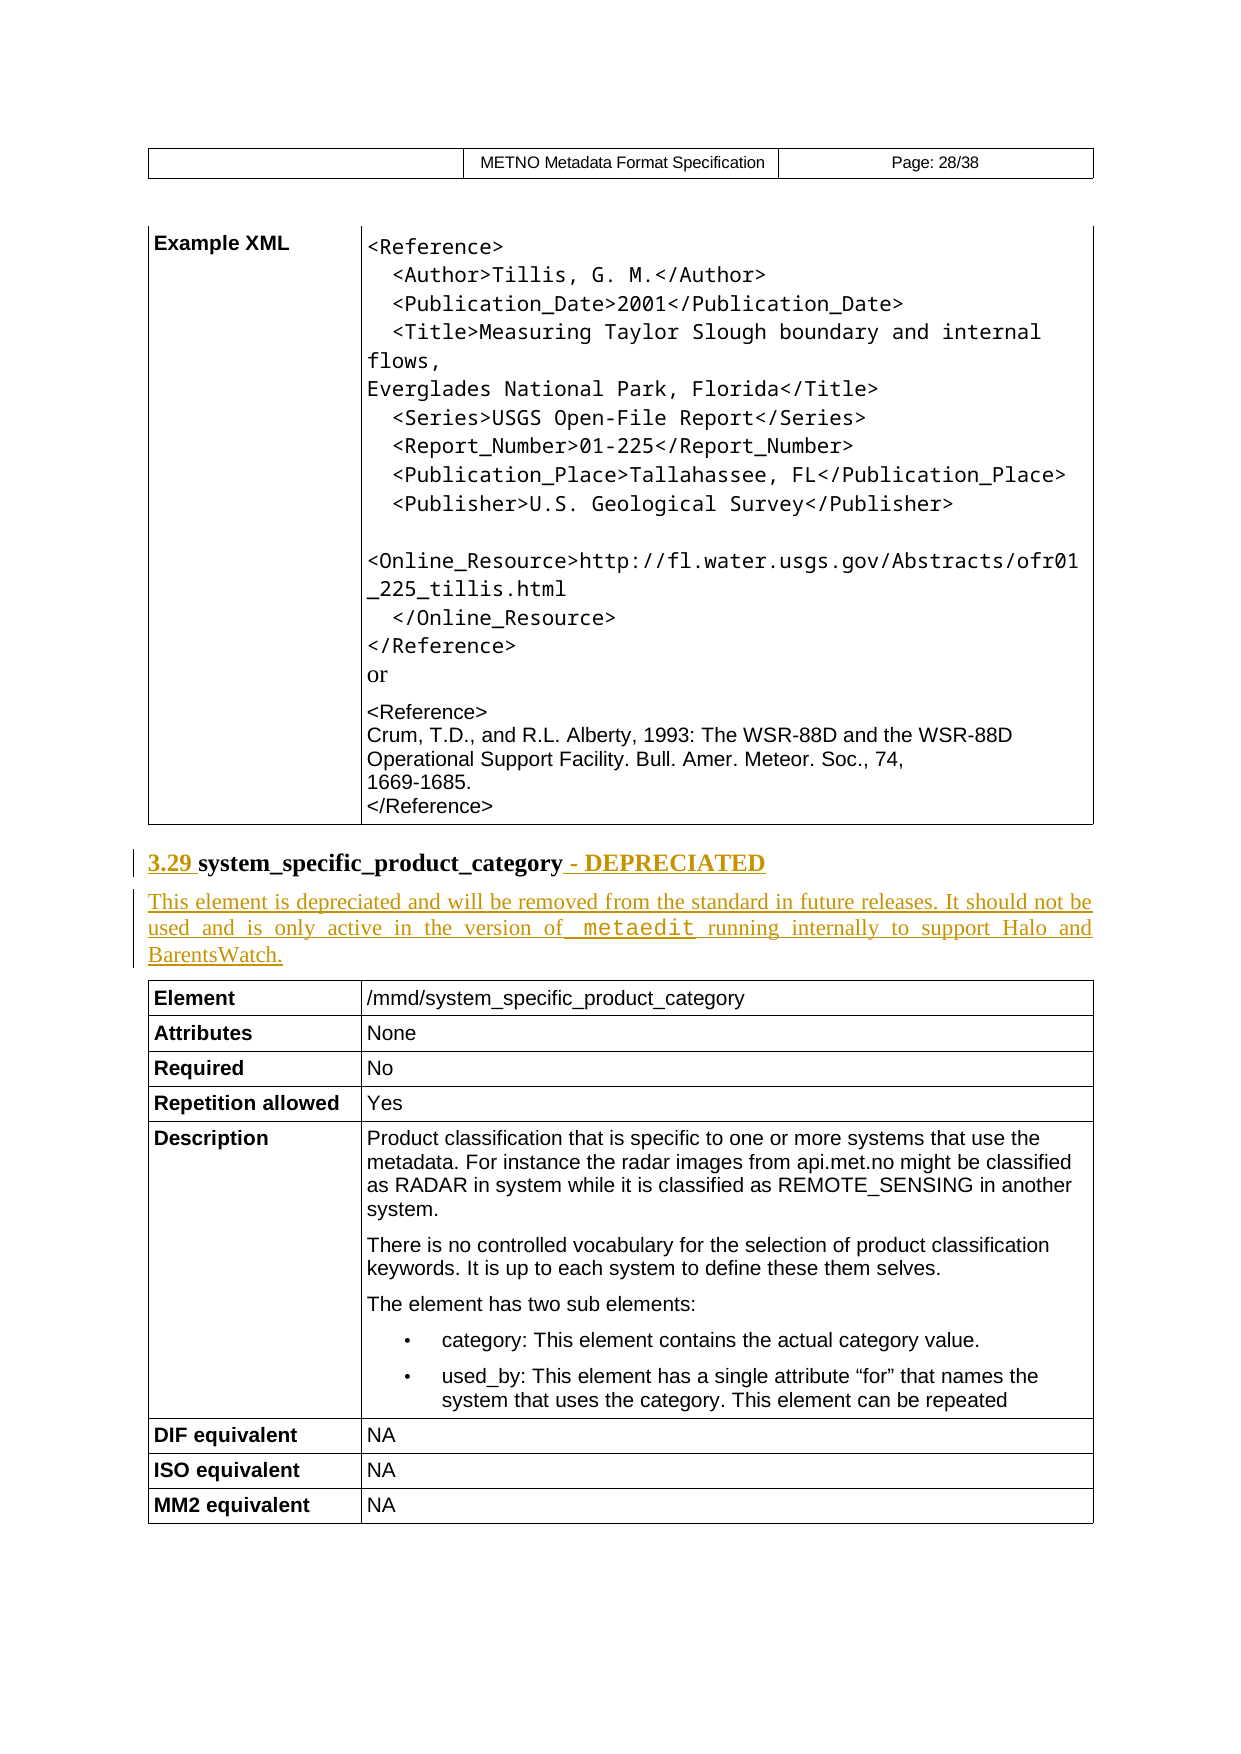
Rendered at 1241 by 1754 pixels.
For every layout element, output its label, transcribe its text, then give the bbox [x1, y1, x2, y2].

table_cell Attributes [149, 1016, 361, 1051]
table_cell DIF equivalent [149, 1419, 361, 1453]
table_header Element [149, 981, 361, 1015]
table_cell Description [149, 1122, 361, 1418]
text BarentsWatch. [148, 938, 1093, 968]
text used and is only active in the version of metaedit running internally to support Halo and [148, 913, 1093, 937]
table_cell Repetition allowed [149, 1087, 361, 1121]
table_cell NA [362, 1489, 1093, 1523]
text This element is depreciated and will be removed from the standard in future releases. It should not be [148, 889, 1093, 911]
subtitle system_specific_product_category - DEPRECIATED [148, 849, 1093, 877]
table_cell Example XML [149, 226, 361, 824]
table_cell Yes [362, 1087, 1093, 1121]
table_cell <Reference> <Author>Tillis, G. M.</Author> <Publication_Date>2001</Publication_Date> <Title>Measuring Taylor Slough boundary and internal flows, Everglades National Park, Florida</Title> <Series>USGS Open-File Report</Series> <Report_Number>01-225</Report_Number> <Publication_Place>Tallahassee, FL</Publication_Place> <Publisher>U.S. Geological Survey</Publisher> <Online_Resource>http://fl.water.usgs.gov/Abstracts/ofr01_225_tillis.html </Online_Resource> </Reference> or <Reference> Crum, T.D., and R.L. Alberty, 1993: The WSR-88D and the WSR-88D Operational Support Facility. Bull. Amer. Meteor. Soc., 74, 1669-1685. </Reference> [362, 226, 1093, 824]
table_cell NA [362, 1454, 1093, 1488]
table_cell None [362, 1016, 1093, 1051]
table_cell Required [149, 1052, 361, 1086]
table_cell MM2 equivalent [149, 1489, 361, 1523]
table_cell NA [362, 1419, 1093, 1453]
table_header /mmd/system_specific_product_category [362, 981, 1093, 1015]
table_cell Product classification that is specific to one or more systems that use the metadata. For instance the radar images from api.met.no might be classified as RADAR in system while it is classified as REMOTE_SENSING in another system. There is no controlled vocabulary for the selection of product classification keywords. It is up to each system to define these them selves. The element has two sub elements: category: This element contains the actual category value. used_by: This element has a single attribute “for” that names the system that uses the category. This element can be repeated [362, 1122, 1093, 1418]
table_cell No [362, 1052, 1093, 1086]
table_cell ISO equivalent [149, 1454, 361, 1488]
